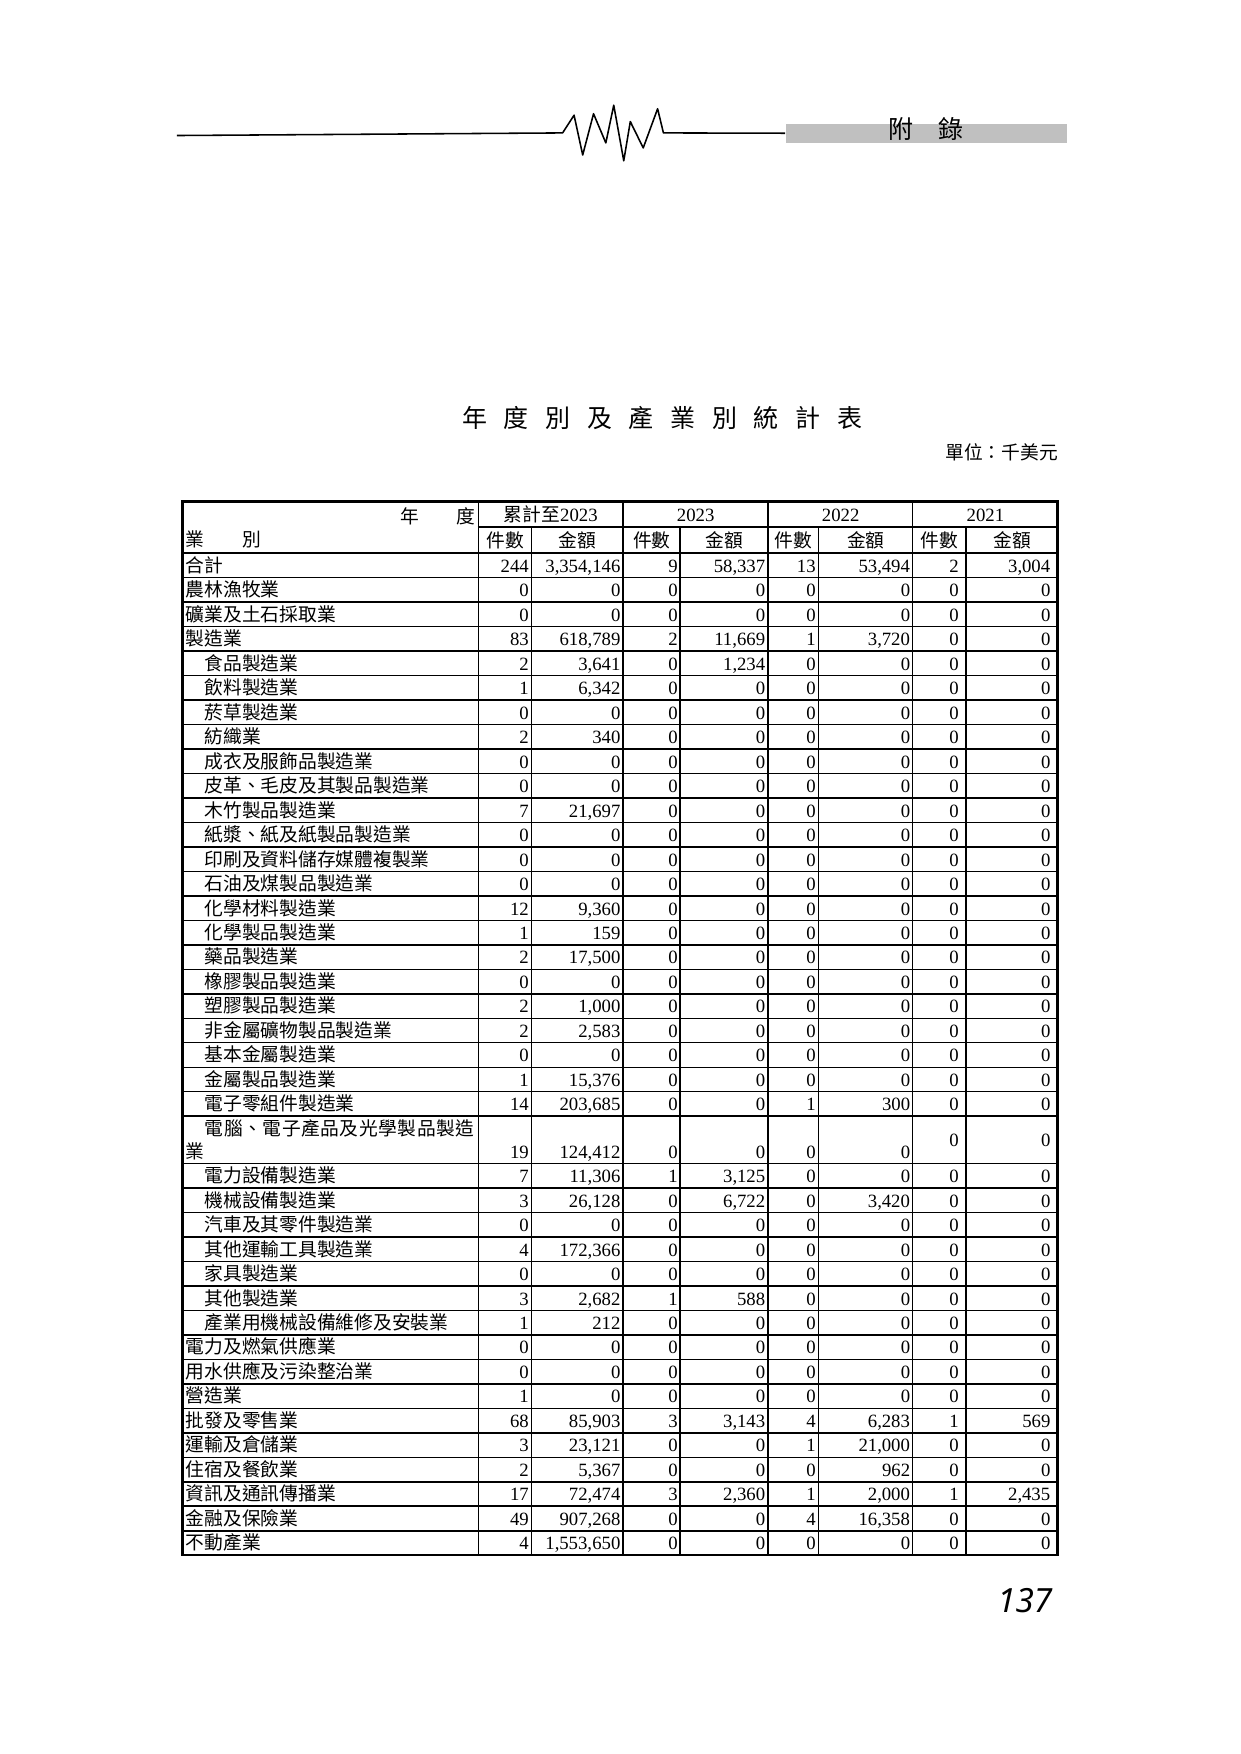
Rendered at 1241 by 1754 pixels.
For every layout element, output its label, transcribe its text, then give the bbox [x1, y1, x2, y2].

table_cell 0 [681, 701, 767, 724]
table_cell 0 [769, 1336, 818, 1358]
table_cell 14 [479, 1092, 531, 1115]
table_cell 0 [681, 1092, 767, 1115]
table_cell 合計 [184, 554, 478, 577]
table_cell 618,789 [532, 627, 622, 650]
table_cell 0 [967, 1532, 1056, 1554]
table_cell 紡織業 [184, 725, 478, 748]
table_cell 0 [681, 578, 767, 601]
table_cell 159 [532, 921, 622, 944]
table_cell 0 [967, 774, 1056, 797]
table_cell 其他運輸工具製造業 [184, 1238, 478, 1261]
table_cell 9,360 [532, 897, 622, 919]
table_cell 2,000 [819, 1483, 912, 1505]
table_cell 0 [913, 1238, 965, 1261]
table_cell 木竹製品製造業 [184, 799, 478, 822]
table_cell 藥品製造業 [184, 946, 478, 968]
table_cell 金融及保險業 [184, 1507, 478, 1530]
table_cell 0 [769, 1385, 818, 1407]
table_cell 電子零組件製造業 [184, 1092, 478, 1115]
table_cell 0 [769, 921, 818, 944]
table_cell 汽車及其零件製造業 [184, 1213, 478, 1236]
table_cell 用水供應及污染整治業 [184, 1360, 478, 1383]
table_cell 住宿及餐飲業 [184, 1458, 478, 1481]
table_cell 203,685 [532, 1092, 622, 1115]
table_cell 4 [479, 1532, 531, 1554]
table_cell 0 [769, 750, 818, 773]
table_cell 0 [819, 1068, 912, 1091]
table_cell 0 [681, 1238, 767, 1261]
table_header 2021 [913, 503, 1056, 526]
table_cell 0 [681, 1019, 767, 1042]
table_cell 0 [913, 1458, 965, 1481]
table_cell 300 [819, 1092, 912, 1115]
table_cell 礦業及土石採取業 [184, 603, 478, 626]
table_cell 6,283 [819, 1409, 912, 1432]
table_cell 0 [967, 946, 1056, 968]
table_cell 3,125 [681, 1164, 767, 1187]
table_cell 0 [532, 1213, 622, 1236]
table_cell 0 [819, 897, 912, 919]
table_cell 0 [681, 970, 767, 993]
table_cell 1 [769, 1483, 818, 1505]
table_cell 0 [913, 750, 965, 773]
table_cell 12 [479, 897, 531, 919]
table_cell 0 [967, 1117, 1056, 1163]
table_cell 0 [913, 725, 965, 748]
table_cell 0 [913, 897, 965, 919]
table_cell 0 [913, 1019, 965, 1042]
table_cell 不動產業 [184, 1532, 478, 1554]
table_cell 2,682 [532, 1287, 622, 1309]
table_cell 0 [967, 921, 1056, 944]
table_cell 製造業 [184, 627, 478, 650]
table_cell 0 [681, 1068, 767, 1091]
table_cell 1 [769, 1434, 818, 1456]
table_cell 0 [624, 921, 679, 944]
table_cell 0 [681, 1213, 767, 1236]
table_header 2023 [624, 503, 767, 526]
table_cell 0 [913, 1213, 965, 1236]
table_cell 件數 [624, 528, 679, 552]
table_cell 0 [819, 676, 912, 699]
table_cell 0 [479, 970, 531, 993]
table_cell 0 [819, 1287, 912, 1309]
table_cell 0 [819, 946, 912, 968]
table_cell 皮革、毛皮及其製品製造業 [184, 774, 478, 797]
table_cell 0 [769, 1360, 818, 1383]
table_cell 1 [913, 1409, 965, 1432]
table_cell 16,358 [819, 1507, 912, 1530]
table_cell 83 [479, 627, 531, 650]
table_cell 0 [819, 725, 912, 748]
table_cell 0 [624, 848, 679, 871]
table_cell 0 [479, 750, 531, 773]
table_cell 運輸及倉儲業 [184, 1434, 478, 1456]
table_cell 0 [819, 995, 912, 1017]
table_cell 0 [624, 725, 679, 748]
table_cell 0 [819, 1213, 912, 1236]
table_cell 產業用機械設備維修及安裝業 [184, 1311, 478, 1334]
table_cell 3,004 [967, 554, 1056, 577]
table_cell 0 [819, 774, 912, 797]
table_cell 0 [624, 1262, 679, 1285]
table_cell 0 [624, 1311, 679, 1334]
table_cell 0 [967, 1068, 1056, 1091]
table_cell 0 [681, 921, 767, 944]
table_cell 0 [681, 995, 767, 1017]
table_cell 0 [532, 750, 622, 773]
table_cell 0 [769, 603, 818, 626]
table_cell 0 [769, 1117, 818, 1163]
table_cell 2 [479, 652, 531, 675]
table_cell 0 [913, 676, 965, 699]
table_cell 0 [913, 1043, 965, 1066]
table_cell 0 [913, 627, 965, 650]
table_cell 0 [967, 1434, 1056, 1456]
table_cell 9 [624, 554, 679, 577]
table_cell 0 [769, 995, 818, 1017]
table_cell 基本金屬製造業 [184, 1043, 478, 1066]
table_cell 17 [479, 1483, 531, 1505]
table_cell 食品製造業 [184, 652, 478, 675]
table_cell 0 [479, 701, 531, 724]
table_cell 3,143 [681, 1409, 767, 1432]
table_cell 0 [479, 1213, 531, 1236]
table_cell 0 [913, 578, 965, 601]
table_cell 0 [624, 1458, 679, 1481]
table_cell 0 [913, 1117, 965, 1163]
table_cell 0 [819, 1238, 912, 1261]
table_cell 0 [681, 799, 767, 822]
table_cell 1 [479, 1068, 531, 1091]
table_cell 橡膠製品製造業 [184, 970, 478, 993]
table_cell 6,722 [681, 1189, 767, 1212]
table_cell 0 [624, 1189, 679, 1212]
table_cell 0 [769, 1019, 818, 1042]
table_cell 0 [532, 970, 622, 993]
table_cell 0 [913, 823, 965, 846]
table_cell 0 [819, 1043, 912, 1066]
table_cell 0 [769, 872, 818, 895]
table_cell 0 [769, 578, 818, 601]
table_cell 4 [769, 1409, 818, 1432]
table_cell 0 [967, 725, 1056, 748]
table_cell 0 [769, 1164, 818, 1187]
table_cell 0 [681, 1385, 767, 1407]
table_cell 0 [967, 848, 1056, 871]
table_cell 0 [624, 652, 679, 675]
table_cell 0 [624, 750, 679, 773]
table_cell 0 [532, 774, 622, 797]
table_cell 0 [681, 1262, 767, 1285]
table_cell 0 [819, 701, 912, 724]
table_cell 其他製造業 [184, 1287, 478, 1309]
table_cell 0 [913, 1434, 965, 1456]
table_cell 0 [769, 774, 818, 797]
table_cell 0 [913, 1092, 965, 1115]
table_cell 營造業 [184, 1385, 478, 1407]
table_cell 0 [532, 1336, 622, 1358]
table_cell 印刷及資料儲存媒體複製業 [184, 848, 478, 871]
table_cell 58,337 [681, 554, 767, 577]
table_cell 11,669 [681, 627, 767, 650]
table_cell 0 [769, 823, 818, 846]
table_cell 0 [624, 897, 679, 919]
table_cell 0 [769, 799, 818, 822]
table_cell 0 [967, 1458, 1056, 1481]
table_cell 0 [967, 970, 1056, 993]
table_cell 0 [769, 946, 818, 968]
table_cell 飲料製造業 [184, 676, 478, 699]
table_cell 0 [681, 1434, 767, 1456]
table_cell 85,903 [532, 1409, 622, 1432]
table_cell 0 [913, 1189, 965, 1212]
table_cell 0 [681, 823, 767, 846]
table_cell 2 [479, 946, 531, 968]
table_cell 72,474 [532, 1483, 622, 1505]
table_cell 0 [913, 848, 965, 871]
text 單位：千美元 [183, 438, 1058, 465]
table_cell 0 [819, 1360, 912, 1383]
table_cell 4 [769, 1507, 818, 1530]
table_cell 0 [819, 970, 912, 993]
table_cell 0 [681, 872, 767, 895]
table_cell 2,583 [532, 1019, 622, 1042]
table_cell 0 [967, 1238, 1056, 1261]
table_cell 0 [624, 603, 679, 626]
table_cell 0 [967, 627, 1056, 650]
table_cell 金額 [967, 528, 1056, 552]
table_cell 0 [913, 1164, 965, 1187]
table_cell 68 [479, 1409, 531, 1432]
table_cell 0 [681, 848, 767, 871]
table_cell 0 [819, 872, 912, 895]
table_cell 53,494 [819, 554, 912, 577]
table_cell 0 [681, 1507, 767, 1530]
table_cell 0 [967, 1189, 1056, 1212]
table_cell 0 [479, 872, 531, 895]
table_cell 23,121 [532, 1434, 622, 1456]
table_cell 0 [819, 652, 912, 675]
table_cell 3,354,146 [532, 554, 622, 577]
table_cell 11,306 [532, 1164, 622, 1187]
table_cell 0 [967, 578, 1056, 601]
table_cell 569 [967, 1409, 1056, 1432]
table_cell 金額 [532, 528, 622, 552]
table_cell 1 [769, 1092, 818, 1115]
table_cell 0 [967, 1360, 1056, 1383]
table_cell 資訊及通訊傳播業 [184, 1483, 478, 1505]
table_cell 0 [967, 897, 1056, 919]
table_cell 0 [479, 823, 531, 846]
table_cell 49 [479, 1507, 531, 1530]
table_cell 0 [624, 1434, 679, 1456]
table_cell 0 [967, 1287, 1056, 1309]
table_cell 非金屬礦物製品製造業 [184, 1019, 478, 1042]
table_cell 907,268 [532, 1507, 622, 1530]
table_cell 0 [769, 1287, 818, 1309]
table_cell 0 [913, 799, 965, 822]
table_cell 0 [479, 603, 531, 626]
table_cell 0 [624, 1068, 679, 1091]
table_cell 0 [913, 995, 965, 1017]
table_cell 菸草製造業 [184, 701, 478, 724]
table_cell 2 [913, 554, 965, 577]
table_cell 1 [624, 1287, 679, 1309]
table_cell 0 [913, 701, 965, 724]
table_cell 2,435 [967, 1483, 1056, 1505]
table_cell 0 [624, 1507, 679, 1530]
table_cell 1 [479, 1311, 531, 1334]
table_cell 0 [479, 578, 531, 601]
table_cell 340 [532, 725, 622, 748]
table_cell 244 [479, 554, 531, 577]
table_cell 0 [913, 652, 965, 675]
table_cell 1 [769, 627, 818, 650]
table_header 累計至2023 [479, 503, 622, 526]
table_cell 0 [769, 725, 818, 748]
table_cell 0 [681, 1532, 767, 1554]
table_cell 件數 [913, 528, 965, 552]
table_cell 件數 [479, 528, 531, 552]
table_cell 0 [769, 1213, 818, 1236]
table_cell 化學製品製造業 [184, 921, 478, 944]
table_cell 21,697 [532, 799, 622, 822]
table_cell 0 [479, 1043, 531, 1066]
table_cell 0 [532, 1385, 622, 1407]
table_cell 26,128 [532, 1189, 622, 1212]
table_cell 0 [819, 1262, 912, 1285]
table_cell 7 [479, 799, 531, 822]
table_cell 3 [624, 1483, 679, 1505]
table_cell 0 [624, 970, 679, 993]
table_cell 0 [479, 848, 531, 871]
table_cell 金額 [819, 528, 912, 552]
table_cell 0 [479, 1262, 531, 1285]
table_cell 金額 [681, 528, 767, 552]
table_cell 0 [624, 946, 679, 968]
table_cell 0 [624, 1238, 679, 1261]
table_cell 0 [913, 1385, 965, 1407]
table_cell 0 [532, 701, 622, 724]
table_cell 0 [967, 995, 1056, 1017]
table_cell 3 [479, 1434, 531, 1456]
table_cell 0 [819, 1164, 912, 1187]
table_cell 172,366 [532, 1238, 622, 1261]
table_cell 0 [967, 1019, 1056, 1042]
table_cell 0 [967, 1213, 1056, 1236]
table_cell 0 [681, 603, 767, 626]
table_cell 0 [967, 1164, 1056, 1187]
table_cell 0 [967, 1507, 1056, 1530]
table_cell 0 [769, 652, 818, 675]
table_cell 電力及燃氣供應業 [184, 1336, 478, 1358]
table_cell 0 [624, 1019, 679, 1042]
table_cell 124,412 [532, 1117, 622, 1163]
table_cell 0 [681, 676, 767, 699]
table_cell 0 [479, 1360, 531, 1383]
table_cell 0 [681, 725, 767, 748]
table_cell 0 [819, 578, 912, 601]
table_cell 2 [479, 1019, 531, 1042]
table_cell 2 [479, 725, 531, 748]
table_header 年 度 業 別 [184, 503, 478, 552]
table_cell 1 [479, 1385, 531, 1407]
table_cell 0 [967, 750, 1056, 773]
table_cell 機械設備製造業 [184, 1189, 478, 1212]
table_cell 0 [913, 921, 965, 944]
table_cell 石油及煤製品製造業 [184, 872, 478, 895]
table_cell 0 [624, 1360, 679, 1383]
table_cell 0 [967, 1311, 1056, 1334]
table_cell 0 [819, 823, 912, 846]
table_cell 0 [967, 1336, 1056, 1358]
table_cell 212 [532, 1311, 622, 1334]
table_cell 0 [532, 823, 622, 846]
table_cell 21,000 [819, 1434, 912, 1456]
table_cell 0 [913, 946, 965, 968]
table_cell 0 [769, 970, 818, 993]
table_cell 0 [819, 750, 912, 773]
table_cell 0 [913, 970, 965, 993]
table_cell 0 [532, 578, 622, 601]
table_cell 1,000 [532, 995, 622, 1017]
table_cell 0 [967, 652, 1056, 675]
table_cell 0 [681, 1043, 767, 1066]
table_cell 7 [479, 1164, 531, 1187]
table_cell 0 [967, 799, 1056, 822]
table_cell 0 [624, 676, 679, 699]
table_cell 0 [624, 774, 679, 797]
table_cell 2,360 [681, 1483, 767, 1505]
table_cell 0 [532, 848, 622, 871]
table_cell 0 [532, 1262, 622, 1285]
table_cell 0 [819, 603, 912, 626]
table_cell 0 [769, 1238, 818, 1261]
table_cell 0 [913, 1311, 965, 1334]
table_cell 0 [769, 1043, 818, 1066]
table_cell 0 [913, 774, 965, 797]
table_cell 17,500 [532, 946, 622, 968]
table_cell 0 [769, 1311, 818, 1334]
table_cell 0 [681, 1336, 767, 1358]
table_cell 5,367 [532, 1458, 622, 1481]
table_cell 0 [681, 1458, 767, 1481]
table_cell 4 [479, 1238, 531, 1261]
table_cell 0 [819, 1019, 912, 1042]
table_cell 0 [769, 1458, 818, 1481]
table_cell 批發及零售業 [184, 1409, 478, 1432]
table_cell 0 [479, 1336, 531, 1358]
table_cell 0 [769, 1262, 818, 1285]
table_cell 2 [624, 627, 679, 650]
table_cell 0 [913, 1360, 965, 1383]
table_cell 1 [479, 676, 531, 699]
table_cell 19 [479, 1117, 531, 1163]
table_cell 0 [819, 921, 912, 944]
table_cell 家具製造業 [184, 1262, 478, 1285]
table_cell 0 [624, 1532, 679, 1554]
table_cell 3,641 [532, 652, 622, 675]
table_cell 0 [769, 848, 818, 871]
table_cell 0 [681, 1117, 767, 1163]
table_cell 0 [913, 1336, 965, 1358]
table_cell 件數 [769, 528, 818, 552]
table_cell 成衣及服飾品製造業 [184, 750, 478, 773]
table_cell 0 [624, 1385, 679, 1407]
table_cell 0 [913, 1287, 965, 1309]
table_cell 化學材料製造業 [184, 897, 478, 919]
table_cell 農林漁牧業 [184, 578, 478, 601]
table_cell 金屬製品製造業 [184, 1068, 478, 1091]
table_cell 1 [479, 921, 531, 944]
table_cell 0 [624, 1336, 679, 1358]
table_cell 0 [769, 1189, 818, 1212]
table_cell 0 [967, 1092, 1056, 1115]
table_cell 0 [913, 1532, 965, 1554]
table_cell 0 [913, 1068, 965, 1091]
table_cell 0 [624, 1092, 679, 1115]
table_cell 0 [913, 1507, 965, 1530]
table_cell 0 [624, 578, 679, 601]
table_cell 0 [769, 897, 818, 919]
table_cell 0 [532, 872, 622, 895]
table_cell 0 [819, 1532, 912, 1554]
table_cell 2 [479, 995, 531, 1017]
table_cell 0 [624, 872, 679, 895]
table_cell 1 [624, 1164, 679, 1187]
table_cell 紙漿、紙及紙製品製造業 [184, 823, 478, 846]
table_cell 0 [819, 1385, 912, 1407]
table_cell 0 [819, 1311, 912, 1334]
table_cell 0 [967, 1043, 1056, 1066]
table_cell 0 [681, 750, 767, 773]
table_cell 電力設備製造業 [184, 1164, 478, 1187]
table_cell 0 [681, 946, 767, 968]
table_cell 0 [769, 676, 818, 699]
table_cell 0 [532, 1360, 622, 1383]
table_cell 0 [819, 799, 912, 822]
table_cell 0 [819, 1117, 912, 1163]
table_cell 3,420 [819, 1189, 912, 1212]
table_cell 0 [624, 1043, 679, 1066]
table_cell 0 [967, 1385, 1056, 1407]
table_cell 0 [967, 701, 1056, 724]
table_cell 0 [819, 1336, 912, 1358]
table_cell 2 [479, 1458, 531, 1481]
table_cell 0 [913, 1262, 965, 1285]
table_cell 0 [819, 848, 912, 871]
table_cell 1,553,650 [532, 1532, 622, 1554]
table_cell 0 [967, 676, 1056, 699]
table_cell 0 [681, 897, 767, 919]
table_cell 0 [624, 823, 679, 846]
table_cell 0 [913, 872, 965, 895]
table_cell 0 [532, 603, 622, 626]
table_cell 0 [681, 774, 767, 797]
table_cell 0 [913, 603, 965, 626]
table_cell 13 [769, 554, 818, 577]
table_cell 0 [624, 701, 679, 724]
table_cell 0 [769, 1532, 818, 1554]
table_cell 3 [479, 1189, 531, 1212]
table_cell 588 [681, 1287, 767, 1309]
table_header 2022 [769, 503, 912, 526]
table_cell 電腦、電子產品及光學製品製造業 [184, 1117, 478, 1163]
table_cell 6,342 [532, 676, 622, 699]
table_cell 0 [967, 823, 1056, 846]
table_cell 0 [624, 1117, 679, 1163]
table_cell 塑膠製品製造業 [184, 995, 478, 1017]
table_cell 0 [681, 1360, 767, 1383]
table_cell 0 [769, 1068, 818, 1091]
table_cell 3,720 [819, 627, 912, 650]
table_cell 0 [967, 872, 1056, 895]
table_cell 0 [624, 1213, 679, 1236]
table_cell 3 [624, 1409, 679, 1432]
table_cell 962 [819, 1458, 912, 1481]
table_cell 0 [479, 774, 531, 797]
table_cell 1 [913, 1483, 965, 1505]
text 年度別及產業別統計表 [183, 375, 1058, 438]
table_cell 15,376 [532, 1068, 622, 1091]
table_cell 0 [967, 1262, 1056, 1285]
table_cell 0 [769, 701, 818, 724]
table_cell 0 [624, 995, 679, 1017]
table_cell 0 [624, 799, 679, 822]
table_cell 3 [479, 1287, 531, 1309]
table_cell 0 [532, 1043, 622, 1066]
table_cell 0 [681, 1311, 767, 1334]
table_cell 1,234 [681, 652, 767, 675]
table_cell 0 [967, 603, 1056, 626]
